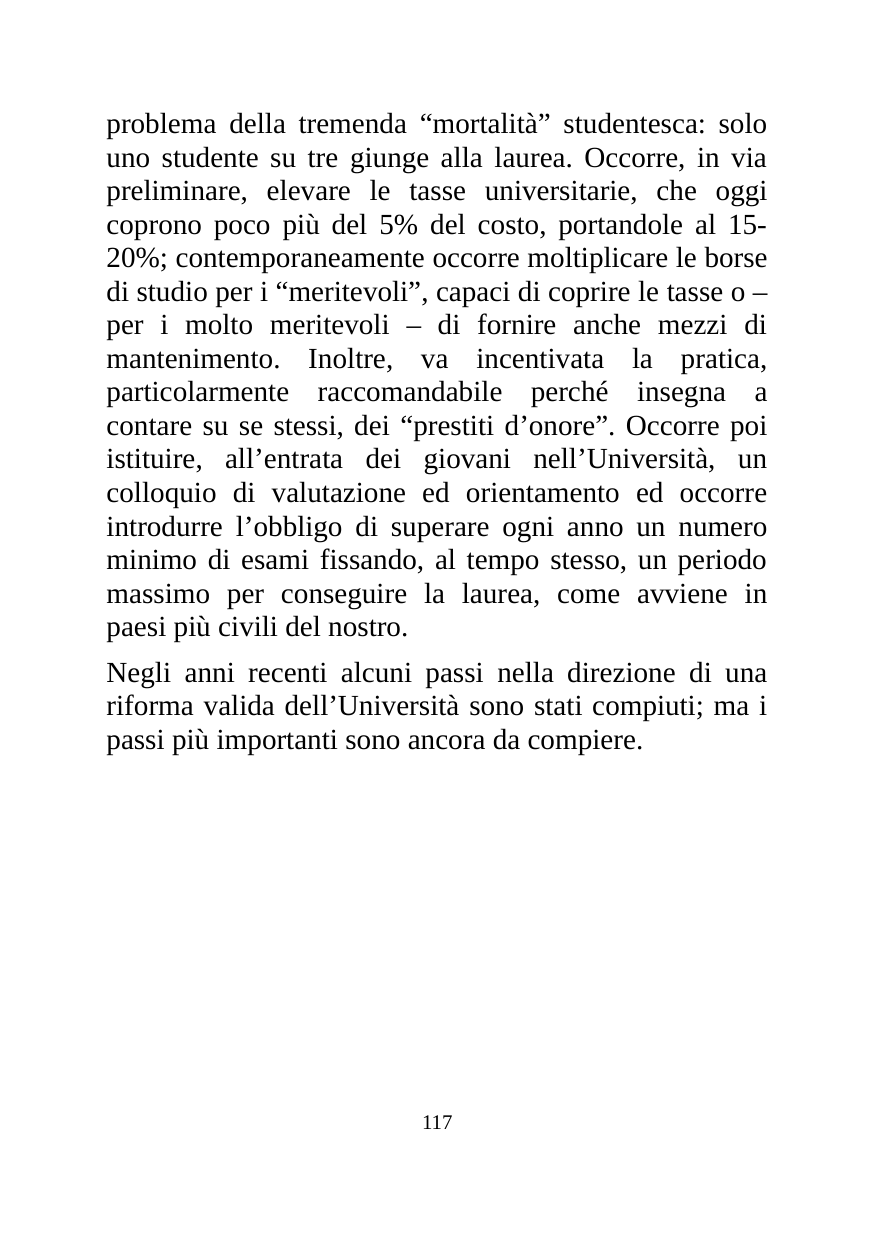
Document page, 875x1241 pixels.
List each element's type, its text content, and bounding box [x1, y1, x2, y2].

text Negli anni recenti alcuni passi nella direzione di una riforma valida dell’Università sono stati compiuti; ma i passi più importanti sono ancora da compiere. [106, 655, 768, 755]
text problema della tremenda “mortalità” studentesca: solo uno studente su tre giunge alla laurea. Occorre, in via preliminare, elevare le tasse universitarie, che oggi coprono poco più del 5% del costo, portandole al 15-20%; contemporaneamente occorre moltiplicare le borse di studio per i “meritevoli”, capaci di coprire le tasse o – per i molto meritevoli – di fornire anche mezzi di mantenimento. Inoltre, va incentivata la pratica, particolarmente raccomandabile perché insegna a contare su se stessi, dei “prestiti d’onore”. Occorre poi istituire, all’entrata dei giovani nell’Università, un colloquio di valutazione ed orientamento ed occorre introdurre l’obbligo di superare ogni anno un numero minimo di esami fissando, al tempo stesso, un periodo massimo per conseguire la laurea, come avviene in paesi più civili del nostro. [106, 106, 768, 643]
